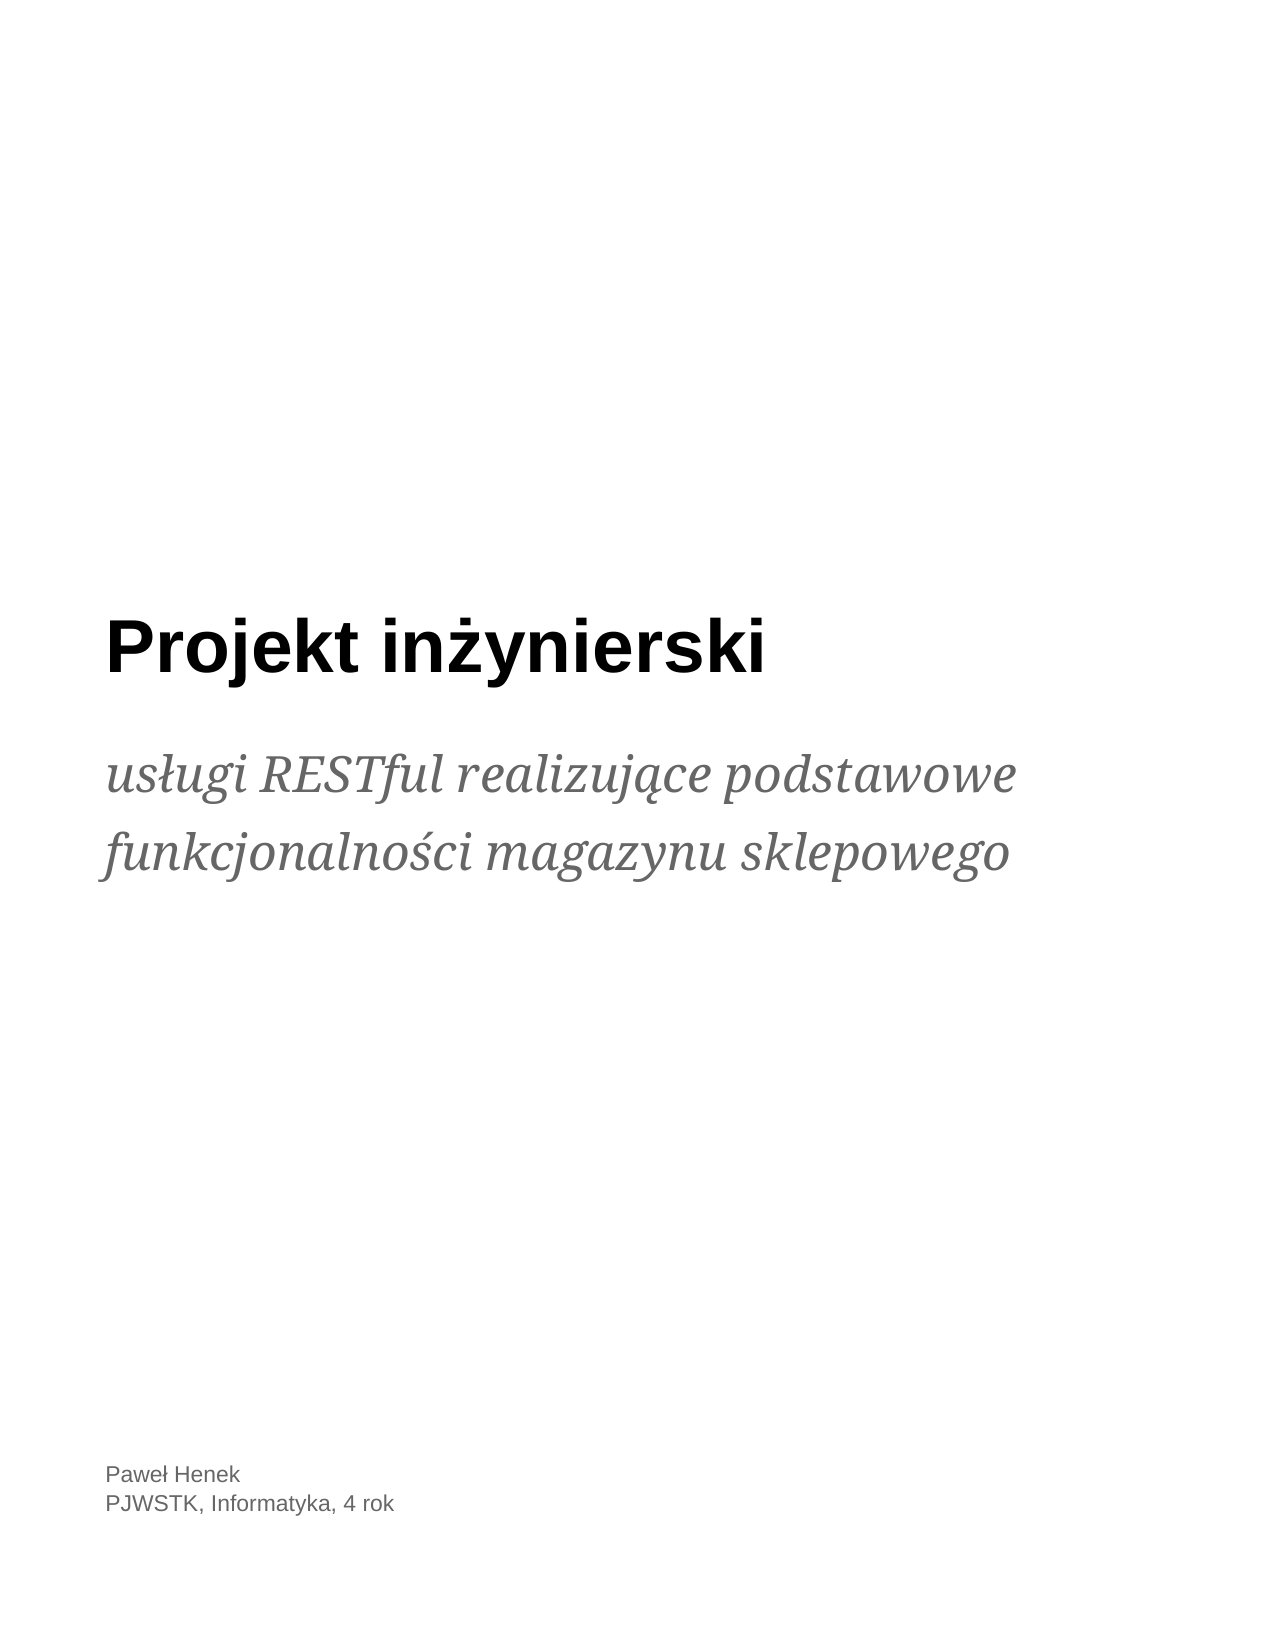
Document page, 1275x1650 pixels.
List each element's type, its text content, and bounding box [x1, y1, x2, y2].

title Projekt inżynierski [105, 605, 1170, 688]
subtitle usługi RESTful realizujące podstawowe funkcjonalności magazynu sklepowego [105, 738, 1170, 885]
text PJWSTK, Informatyka, 4 rok [105, 1491, 1170, 1517]
text Paweł Henek [105, 1462, 1170, 1487]
